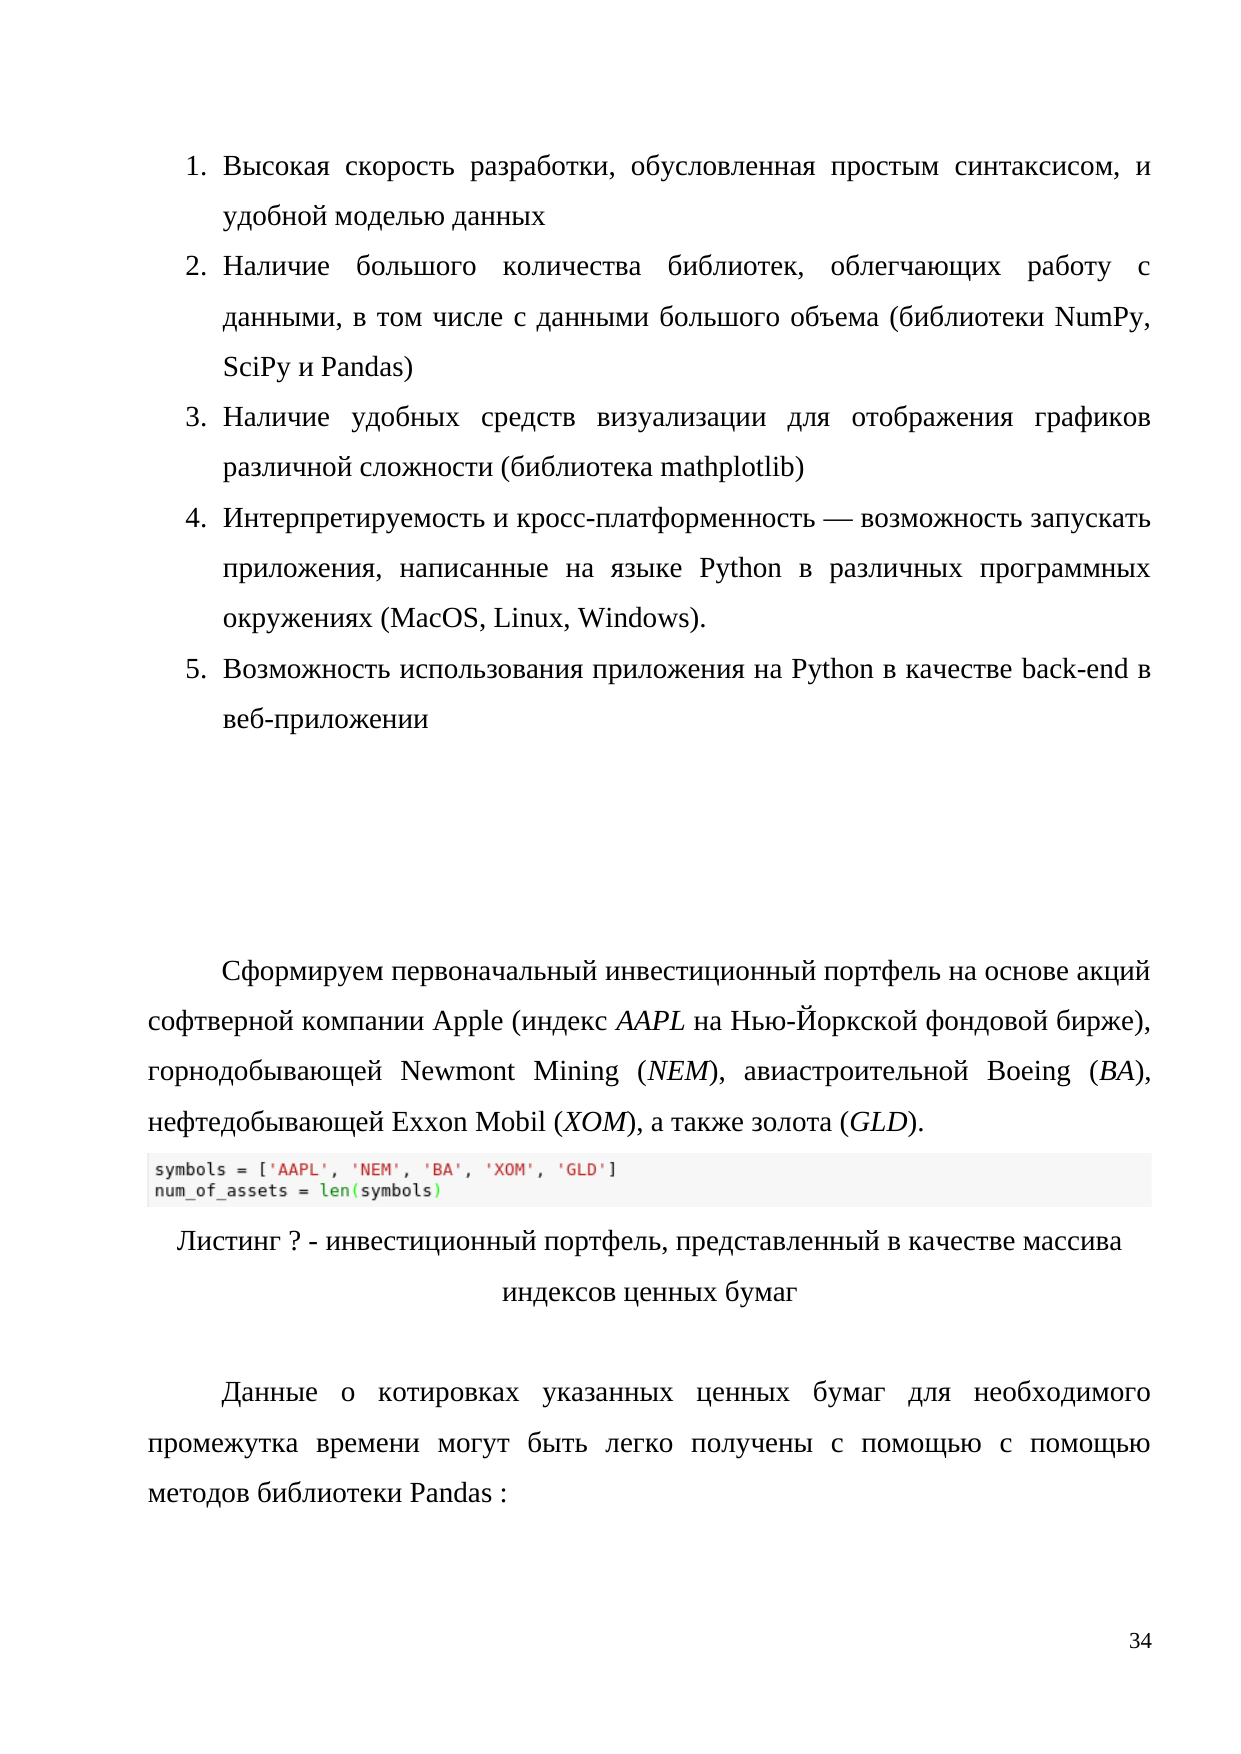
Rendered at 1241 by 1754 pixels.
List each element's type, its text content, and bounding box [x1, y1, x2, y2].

list Наличие удобных средств визуализации для отображения графиков различной сложности (библиотека mathplotlib) [185, 399, 1152, 483]
text Сформируем первоначальный инвестиционный портфель на основе акций софтверной компании Apple (индекс AAPL на Нью-Йоркской фондовой бирже), горнодобывающей Newmont Mining (NEM), авиастроительной Boeing (BA), нефтедобывающей Exxon Mobil (XOM), а также золота (GLD). [148, 953, 1152, 1137]
text Данные о котировках указанных ценных бумаг для необходимого промежутка времени могут быть легко получены с помощью с помощью методов библиотеки Pandas : [148, 1374, 1152, 1508]
text Листинг ? - инвестиционный портфель, представленный в качестве массива индексов ценных бумаг [148, 1223, 1152, 1307]
picture [147, 1153, 1152, 1207]
list Возможность использования приложения на Python в качестве back-end в веб-приложении [185, 651, 1152, 735]
list Высокая скорость разработки, обусловленная простым синтаксисом, и удобной моделью данных [185, 148, 1152, 232]
list Интерпретируемость и кросс-платформенность — возможность запускать приложения, написанные на языке Python в различных программных окружениях (MacOS, Linux, Windows). [185, 500, 1152, 634]
list Наличие большого количества библиотек, облегчающих работу с данными, в том числе с данными большого объема (библиотеки NumPy, SciPy и Pandas) [185, 248, 1152, 382]
